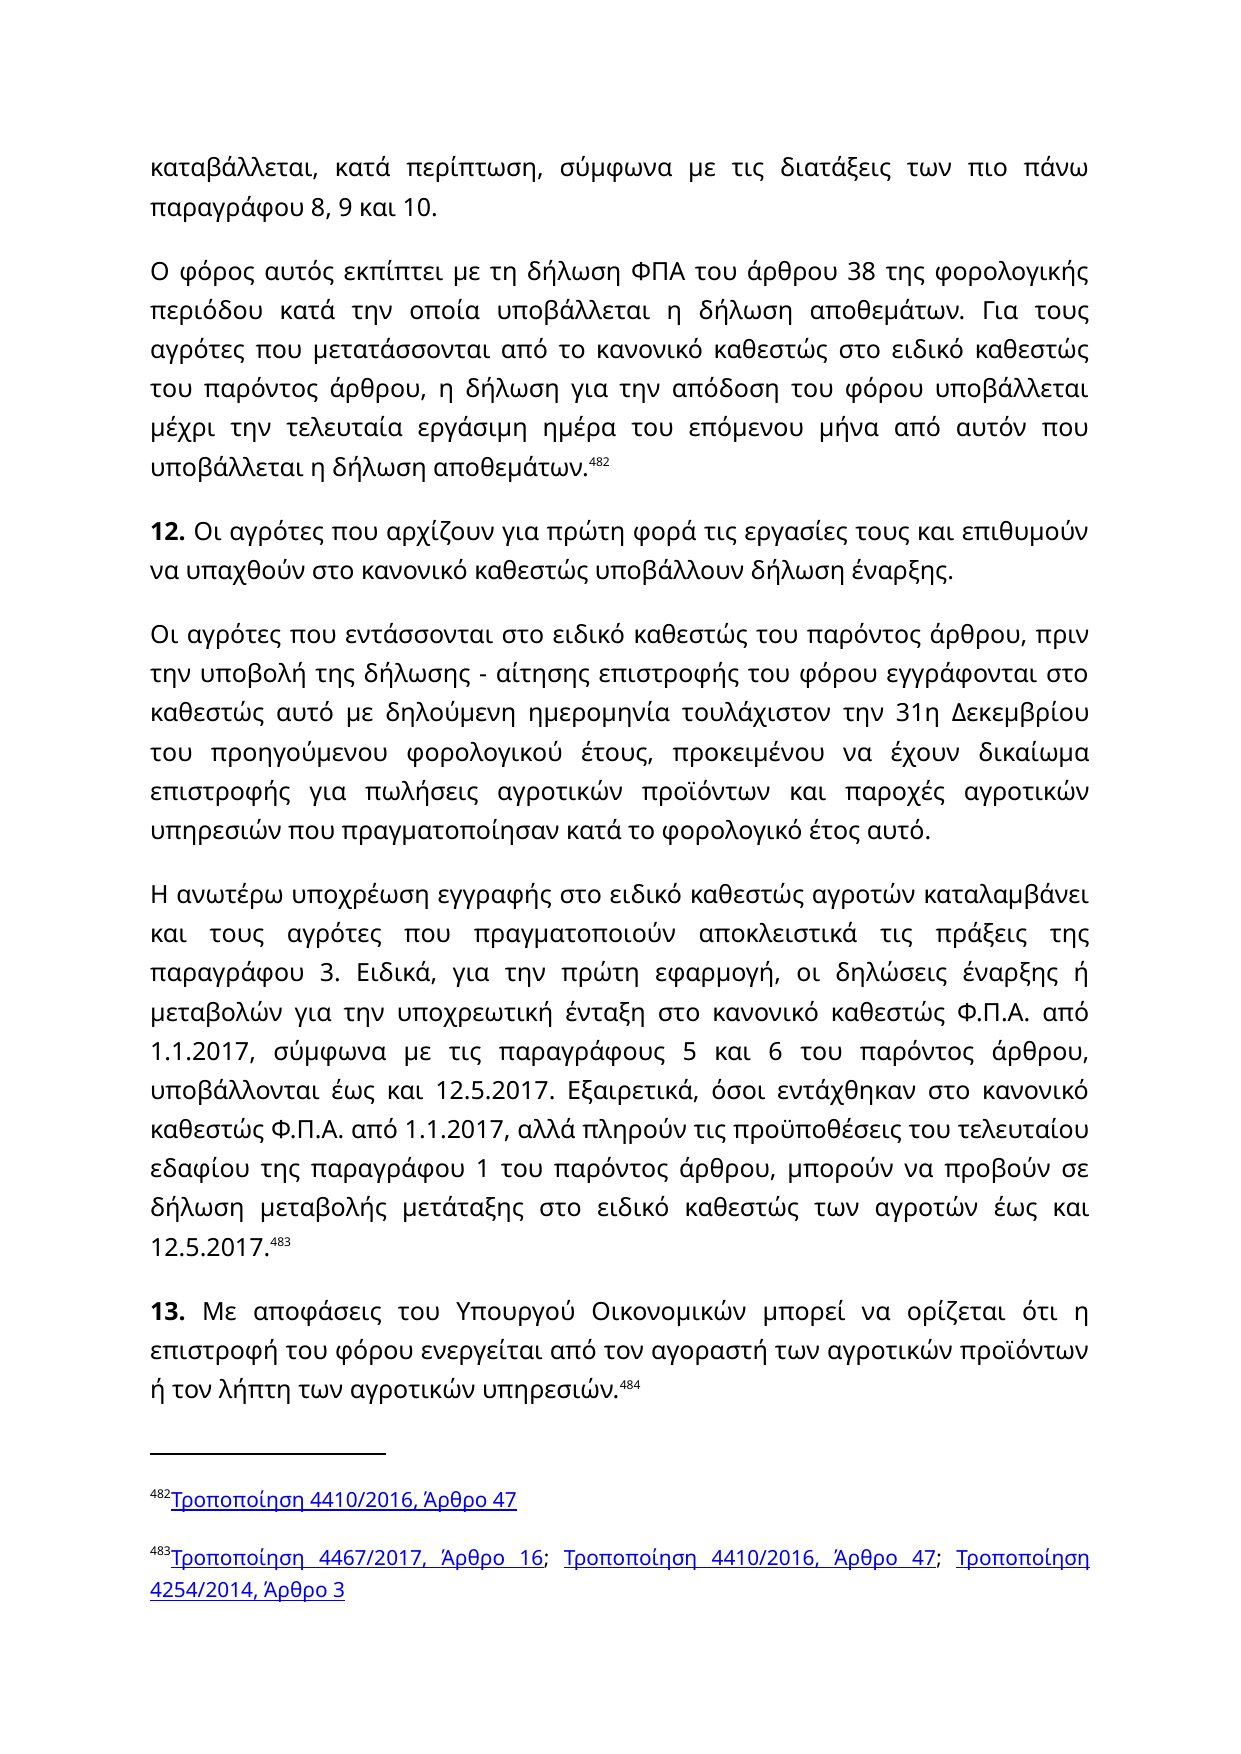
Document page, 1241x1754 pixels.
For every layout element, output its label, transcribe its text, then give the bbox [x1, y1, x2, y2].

text Οι αγρότες που εντάσσονται στο ειδικό καθεστώς του παρόντος άρθρου, πριν την υποβολή της δήλωσης - αίτησης επιστροφής του φόρου εγγράφονται στο καθεστώς αυτό με δηλούμενη ημερομηνία τουλάχιστον την 31η Δεκεμβρίου του προηγούμενου φορολογικού έτους, προκειμένου να έχουν δικαίωμα επιστροφής για πωλήσεις αγροτικών προϊόντων και παροχές αγροτικών υπηρεσιών που πραγματοποίησαν κατά το φορολογικό έτος αυτό. [150, 617, 1090, 847]
text Ο φόρος αυτός εκπίπτει με τη δήλωση ΦΠΑ του άρθρου 38 της φορολογικής περιόδου κατά την οποία υποβάλλεται η δήλωση αποθεμάτων. Για τους αγρότες που μετατάσσονται από το κανονικό καθεστώς στο ειδικό καθεστώς του παρόντος άρθρου, η δήλωση για την απόδοση του φόρου υποβάλλεται μέχρι την τελευταία εργάσιμη ημέρα του επόμενου μήνα από αυτόν που υποβάλλεται η δήλωση αποθεμάτων. [150, 253, 1090, 483]
text 13. Με αποφάσεις του Υπουργού Οικονομικών μπορεί να ορίζεται ότι η επιστροφή του φόρου ενεργείται από τον αγοραστή των αγροτικών προϊόντων ή τον λήπτη των αγροτικών υπηρεσιών. [150, 1293, 1090, 1406]
text 12. Οι αγρότες που αρχίζουν για πρώτη φορά τις εργασίες τους και επιθυμούν να υπαχθούν στο κανονικό καθεστώς υποβάλλουν δήλωση έναρξης. [150, 513, 1090, 587]
text Τροποποίηση 4467/2017, Άρθρο 16; Τροποποίηση 4410/2016, Άρθρο 47; Τροποποίηση 4254/2014, Άρθρο 3 [150, 1543, 1090, 1604]
text καταβάλλεται, κατά περίπτωση, σύμφωνα με τις διατάξεις των πιο πάνω παραγράφου 8, 9 και 10. [150, 150, 1090, 223]
text Η ανωτέρω υποχρέωση εγγραφής στο ειδικό καθεστώς αγροτών καταλαμβάνει και τους αγρότες που πραγματοποιούν αποκλειστικά τις πράξεις της παραγράφου 3. Ειδικά, για την πρώτη εφαρμογή, οι δηλώσεις έναρξης ή μεταβολών για την υποχρεωτική ένταξη στο κανονικό καθεστώς Φ.Π.Α. από 1.1.2017, σύμφωνα με τις παραγράφους 5 και 6 του παρόντος άρθρου, υποβάλλονται έως και 12.5.2017. Εξαιρετικά, όσοι εντάχθηκαν στο κανονικό καθεστώς Φ.Π.Α. από 1.1.2017, αλλά πληρούν τις προϋποθέσεις του τελευταίου εδαφίου της παραγράφου 1 του παρόντος άρθρου, μπορούν να προβούν σε δήλωση μεταβολής μετάταξης στο ειδικό καθεστώς των αγροτών έως και 12.5.2017. [150, 877, 1090, 1263]
text Τροποποίηση 4410/2016, Άρθρο 47 [150, 1485, 1090, 1514]
